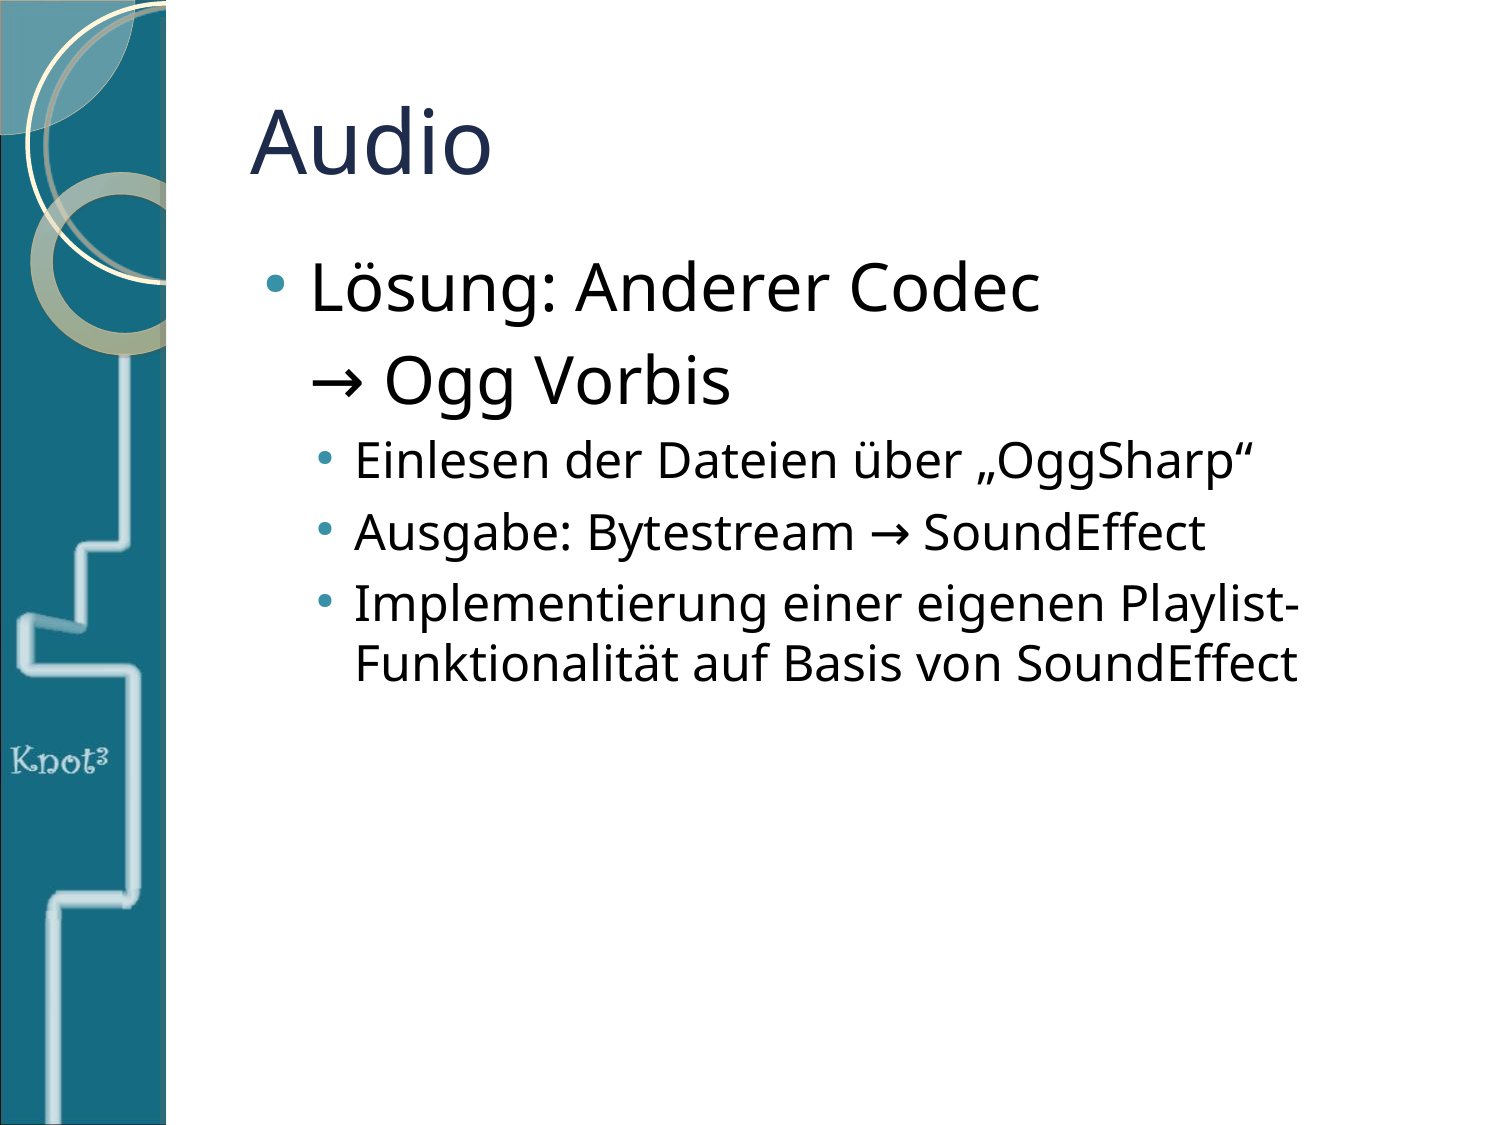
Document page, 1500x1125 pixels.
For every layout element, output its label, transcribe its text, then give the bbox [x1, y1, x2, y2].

picture [0, 11, 166, 1125]
title Audio [235, 23, 1466, 237]
list Lösung: Anderer Codec → Ogg Vorbis Einlesen der Dateien über „OggSharp“ Ausgabe: Bytestream → SoundEffect Implementierung einer eigenen Playlist-Funktionalität auf Basis von SoundEffect [235, 237, 1466, 906]
picture [136, 0, 166, 4]
